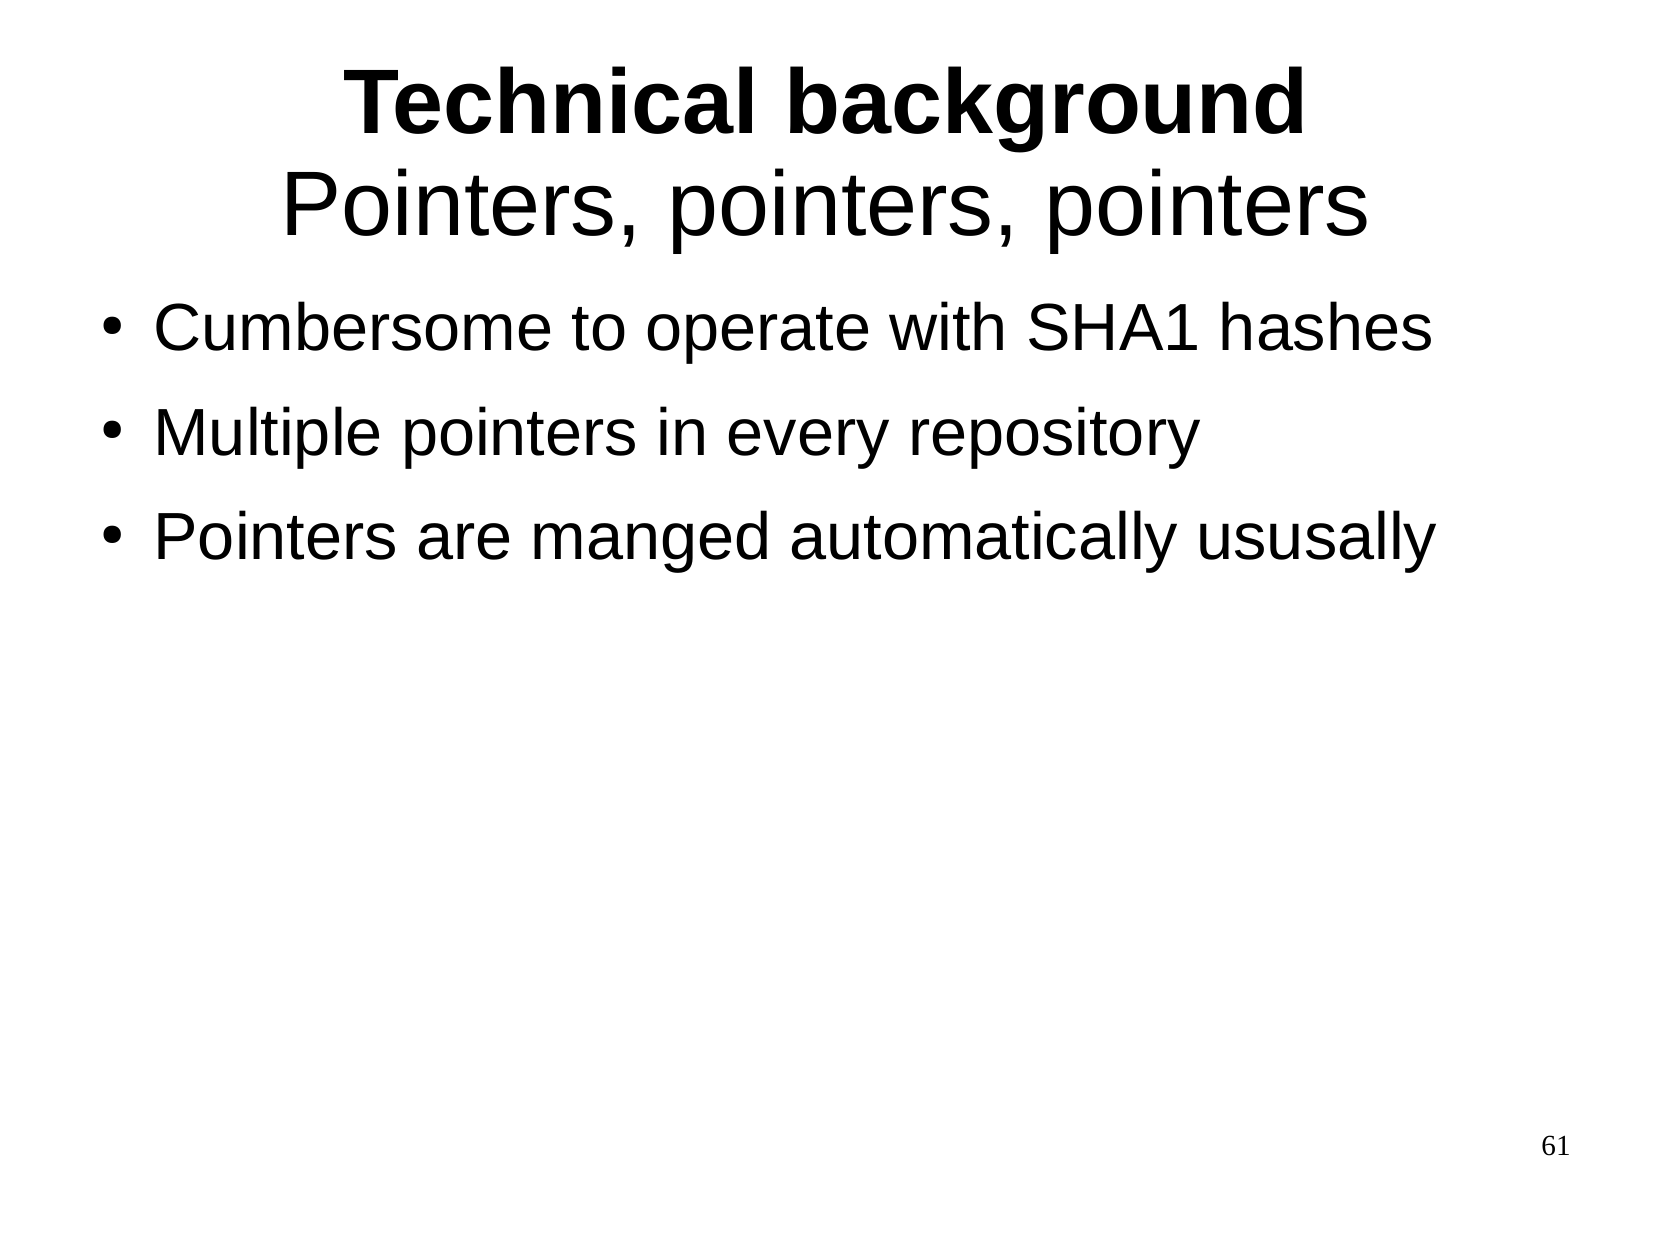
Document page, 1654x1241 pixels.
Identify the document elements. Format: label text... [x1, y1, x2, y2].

title Technical background Pointers, pointers, pointers [82, 49, 1571, 257]
list Cumbersome to operate with SHA1 hashes Multiple pointers in every repository Pointers are manged automatically ususally [82, 290, 1571, 1010]
